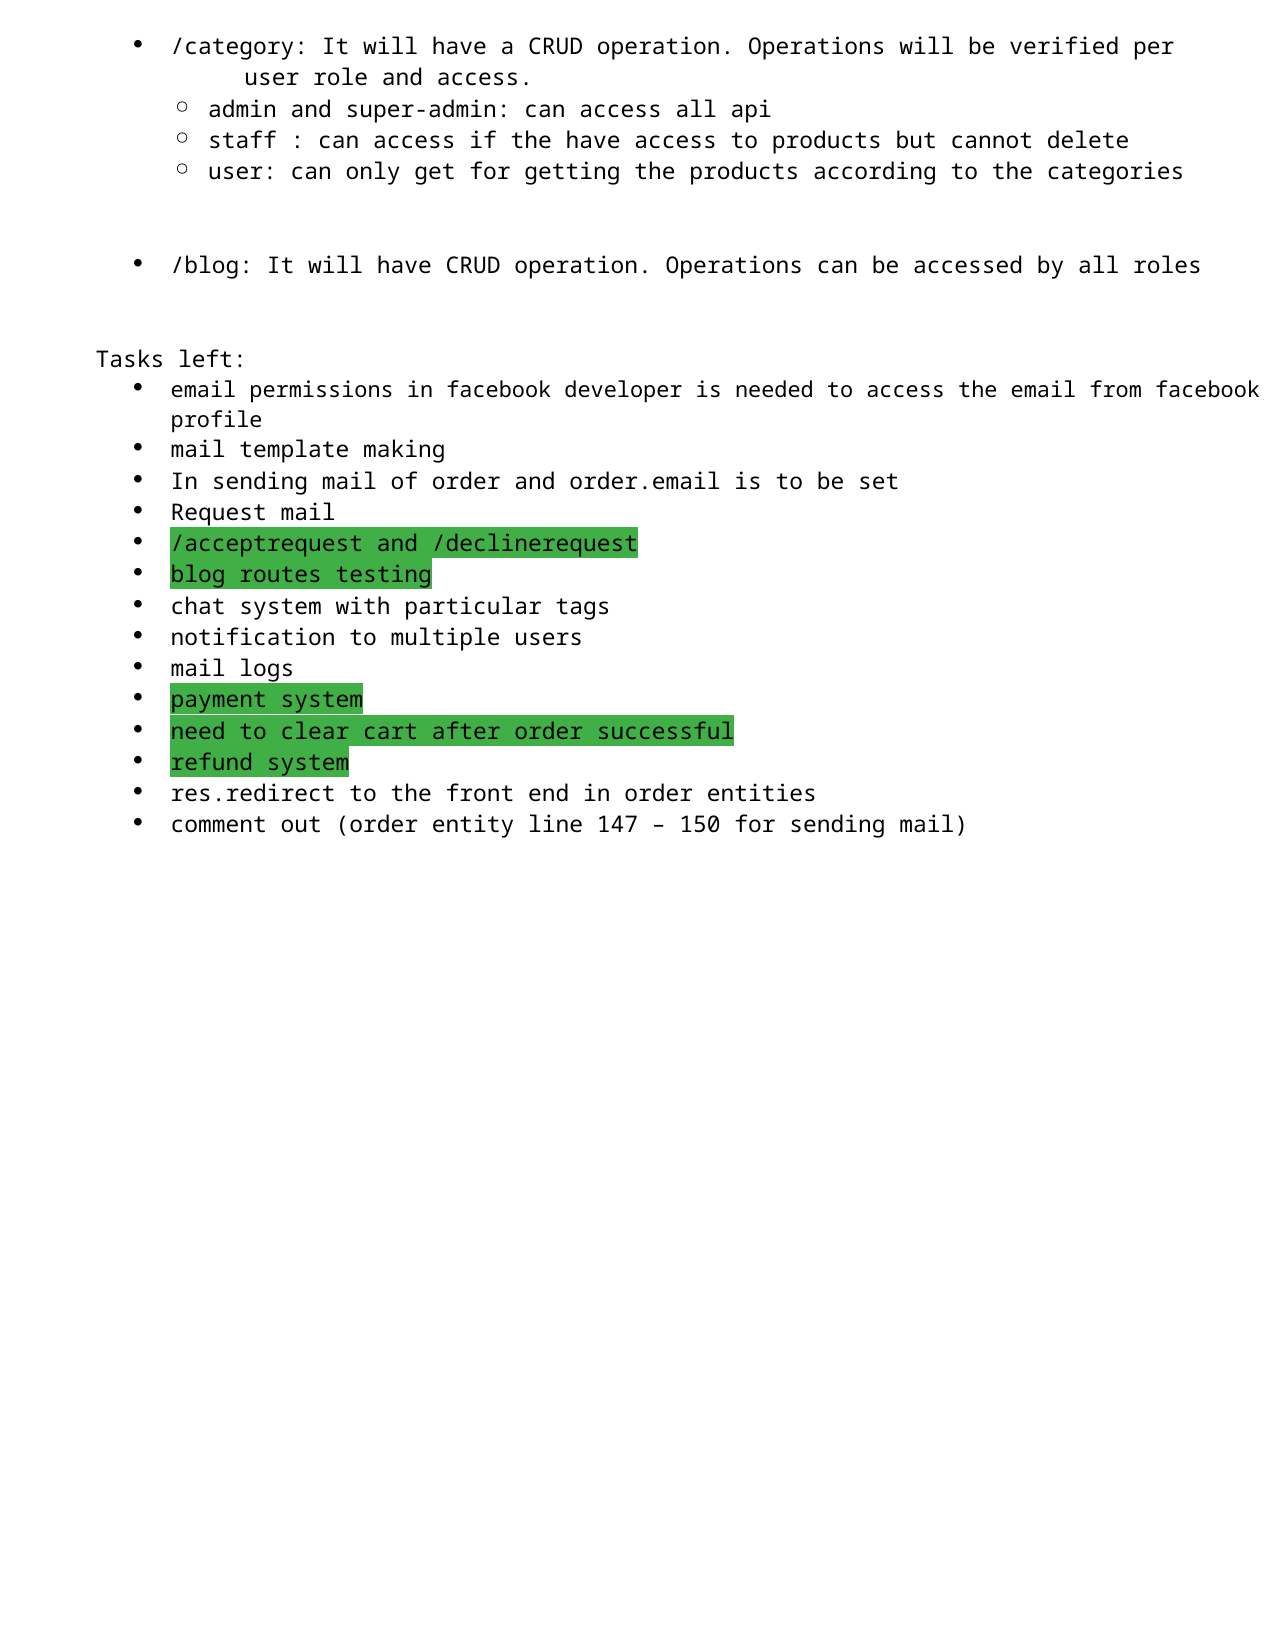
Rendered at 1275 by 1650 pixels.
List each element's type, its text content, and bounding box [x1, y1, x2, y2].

list notification to multiple users [133, 621, 1266, 652]
list /acceptrequest and /declinerequest [133, 527, 1266, 558]
list blog routes testing [133, 558, 1266, 589]
list Request mail [133, 496, 1266, 527]
list user: can only get for getting the products according to the categories [170, 155, 1266, 186]
list mail logs [133, 652, 1266, 683]
list refund system [133, 746, 1266, 777]
list email permissions in facebook developer is needed to access the email from facebook profile [133, 374, 1266, 433]
list /blog: It will have CRUD operation. Operations can be accessed by all roles [133, 249, 1266, 280]
list staff : can access if the have access to products but cannot delete [170, 124, 1266, 155]
list comment out (order entity line 147 – 150 for sending mail) [133, 808, 1266, 839]
text Tasks left: [95, 342, 1266, 374]
list res.redirect to the front end in order entities [133, 777, 1266, 808]
list admin and super-admin: can access all api [170, 92, 1266, 124]
list chat system with particular tags [133, 589, 1266, 621]
list In sending mail of order and order.email is to be set [133, 464, 1266, 496]
list payment system [133, 683, 1266, 714]
list /category: It will have a CRUD operation. Operations will be verified per user role and access. [133, 30, 1266, 92]
list mail template making [133, 433, 1266, 464]
list need to clear cart after order successful [133, 714, 1266, 746]
